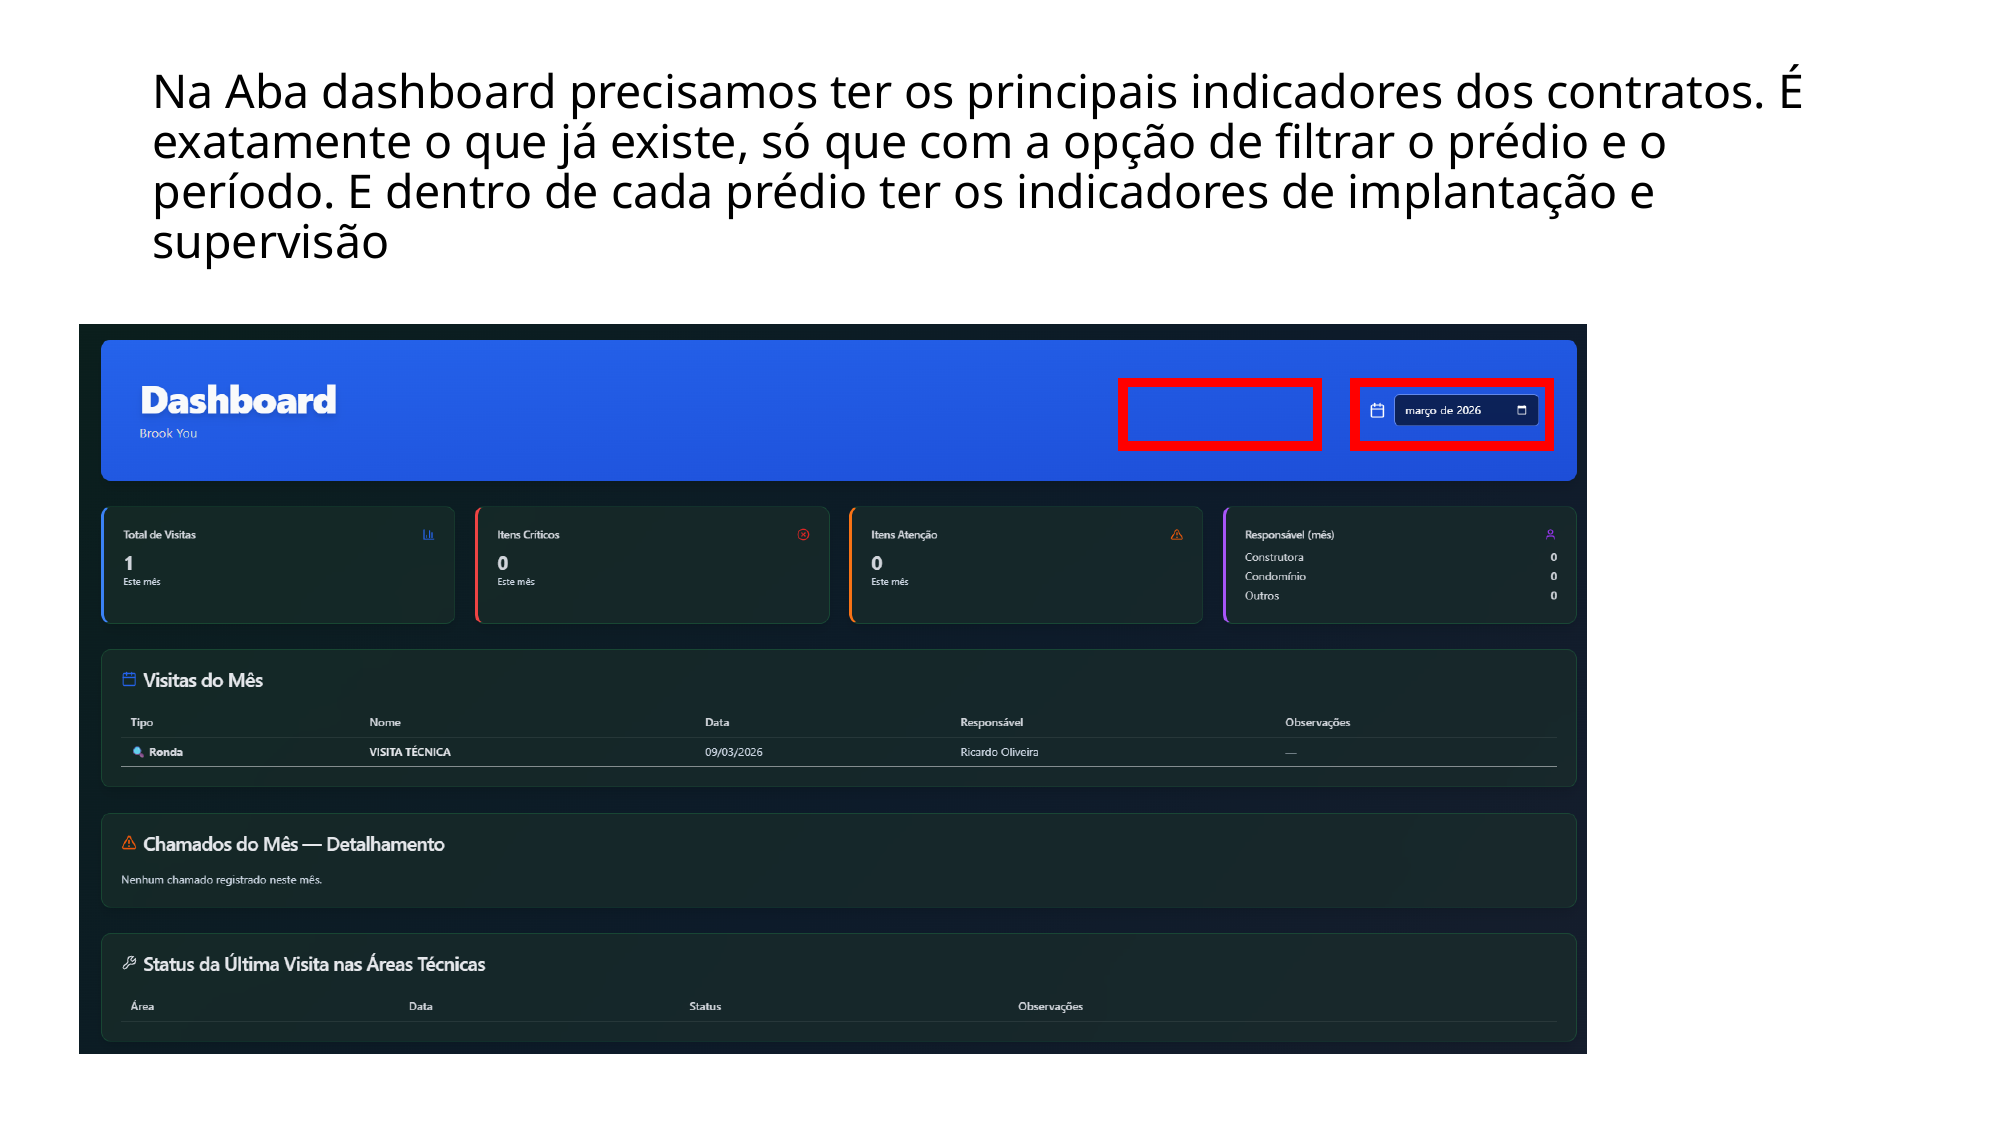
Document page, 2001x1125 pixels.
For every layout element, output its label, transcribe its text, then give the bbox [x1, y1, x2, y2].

picture [79, 324, 1587, 1054]
title Na Aba dashboard precisamos ter os principais indicadores dos contratos. É exatamente o que já existe, só que com a opção de filtrar o prédio e o período. E dentro de cada prédio ter os indicadores de implantação e supervisão [137, 59, 1863, 278]
